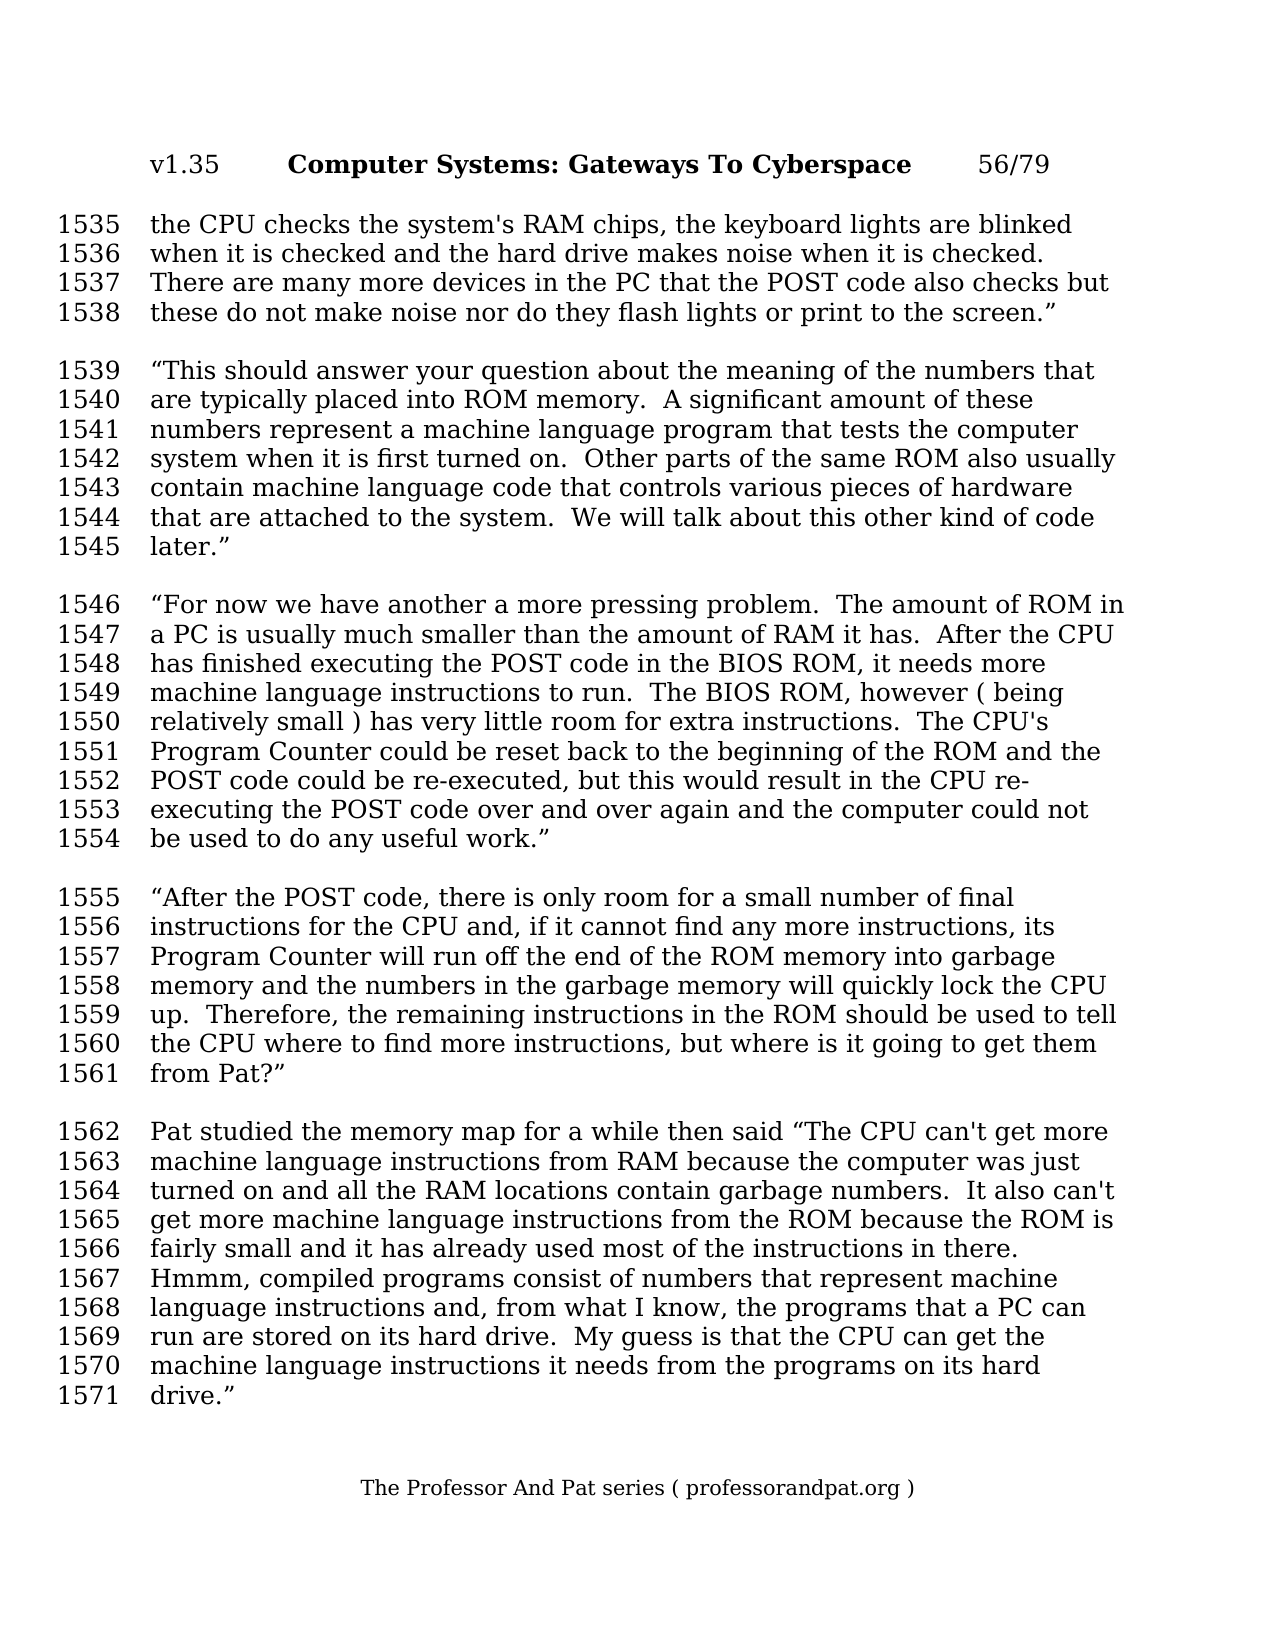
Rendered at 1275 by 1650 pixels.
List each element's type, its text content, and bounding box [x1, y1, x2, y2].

text “This should answer your question about the meaning of the numbers that are typically placed into ROM memory. A significant amount of these numbers represent a machine language program that tests the computer system when it is first turned on. Other parts of the same ROM also usually contain machine language code that controls various pieces of hardware that are attached to the system. We will talk about this other kind of code later.” [150, 356, 1125, 561]
text “For now we have another a more pressing problem. The amount of ROM in a PC is usually much smaller than the amount of RAM it has. After the CPU has finished executing the POST code in the BIOS ROM, it needs more machine language instructions to run. The BIOS ROM, however ( being relatively small ) has very little room for extra instructions. The CPU's Program Counter could be reset back to the beginning of the ROM and the POST code could be re-executed, but this would result in the CPU re-executing the POST code over and over again and the computer could not be used to do any useful work.” [150, 591, 1125, 854]
text “After the POST code, there is only room for a small number of final instructions for the CPU and, if it cannot find any more instructions, its Program Counter will run off the end of the ROM memory into garbage memory and the numbers in the garbage memory will quickly lock the CPU up. Therefore, the remaining instructions in the ROM should be used to tell the CPU where to find more instructions, but where is it going to get them from Pat?” [150, 883, 1125, 1088]
text Pat studied the memory map for a while then said “The CPU can't get more machine language instructions from RAM because the computer was just turned on and all the RAM locations contain garbage numbers. It also can't get more machine language instructions from the ROM because the ROM is fairly small and it has already used most of the instructions in there. Hmmm, compiled programs consist of numbers that represent machine language instructions and, from what I know, the programs that a PC can run are stored on its hard drive. My guess is that the CPU can get the machine language instructions it needs from the programs on its hard drive.” [150, 1117, 1125, 1410]
text the CPU checks the system's RAM chips, the keyboard lights are blinked when it is checked and the hard drive makes noise when it is checked. There are many more devices in the PC that the POST code also checks but these do not make noise nor do they flash lights or print to the screen.” [150, 210, 1125, 327]
